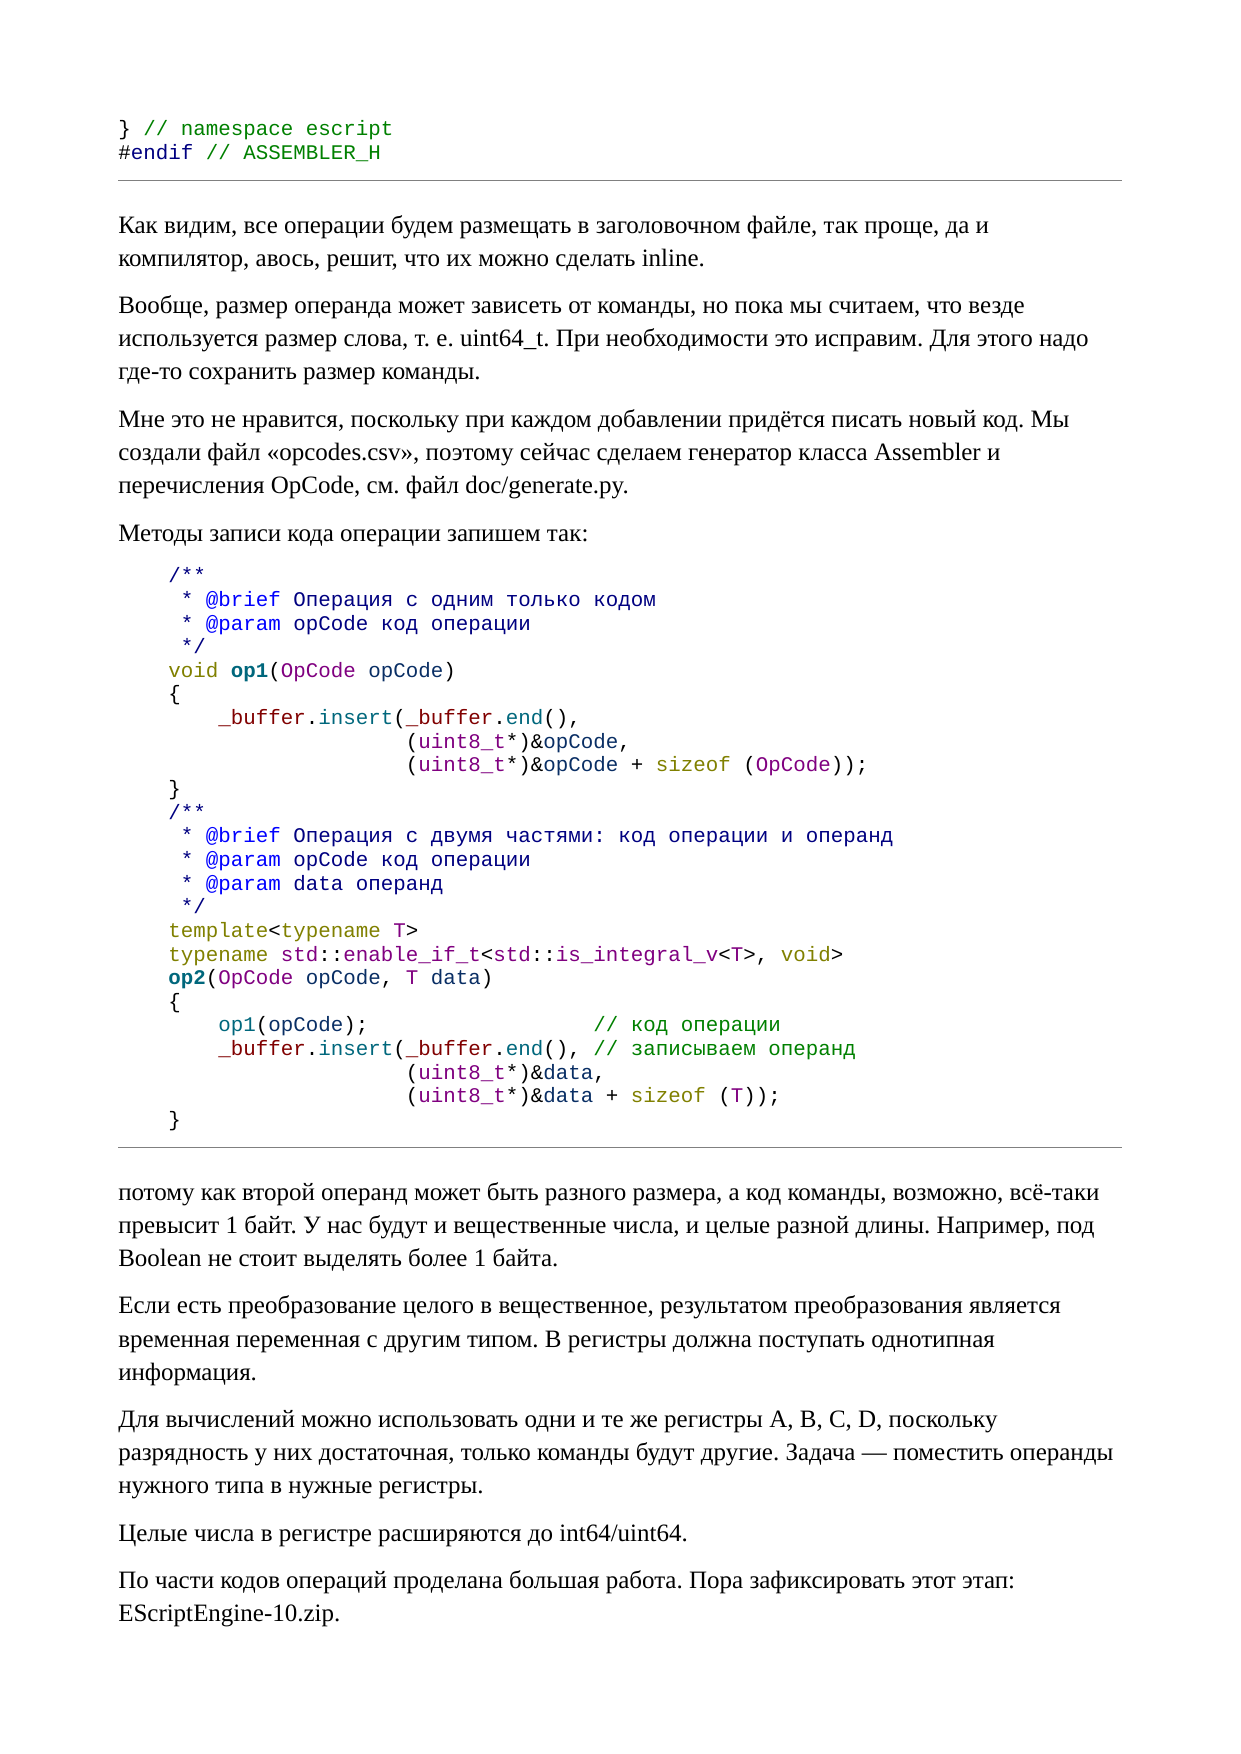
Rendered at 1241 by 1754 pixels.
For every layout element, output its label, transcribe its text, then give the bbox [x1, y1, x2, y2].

text Методы записи кода операции запишем так: [118, 518, 1122, 546]
text } [118, 1109, 1122, 1133]
text { [118, 683, 1122, 707]
text (uint8_t*)&data, [118, 1062, 1122, 1085]
text _buffer.insert(_buffer.end(), // записываем операнд [118, 1038, 1122, 1062]
text * @param data операнд [118, 873, 1122, 896]
text Если есть преобразование целого в вещественное, результатом преобразования является временная переменная с другим типом. В регистры должна поступать однотипная информация. [118, 1291, 1122, 1385]
text Целые числа в регистре расширяются до int64/uint64. [118, 1518, 1122, 1547]
text typename std::enable_if_t<std::is_integral_v<T>, void> [118, 943, 1122, 967]
text (uint8_t*)&opCode, [118, 731, 1122, 754]
text * @param opCode код операции [118, 612, 1122, 636]
text #endif // ASSEMBLER_H [118, 142, 1122, 165]
text op2(OpCode opCode, T data) [118, 967, 1122, 991]
text (uint8_t*)&data + sizeof (T)); [118, 1085, 1122, 1109]
text Как видим, все операции будем размещать в заголовочном файле, так проще, да и компилятор, авось, решит, что их можно сделать inline. [118, 210, 1122, 271]
text * @brief Операция с одним только кодом [118, 589, 1122, 612]
text (uint8_t*)&opCode + sizeof (OpCode)); [118, 754, 1122, 778]
text Мне это не нравится, поскольку при каждом добавлении придётся писать новый код. Мы создали файл «opcodes.csv», поэтому сейчас сделаем генератор класса Assembler и перечисления OpCode, см. файл doc/generate.py. [118, 404, 1122, 499]
text { [118, 991, 1122, 1014]
text */ [118, 636, 1122, 660]
text потому как второй операнд может быть разного размера, а код команды, возможно, всё-таки превысит 1 байт. У нас будут и вещественные числа, и целые разной длины. Например, под Boolean не стоит выделять более 1 байта. [118, 1177, 1122, 1272]
text } // namespace escript [118, 118, 1122, 142]
text */ [118, 896, 1122, 920]
text template<typename T> [118, 920, 1122, 943]
text void op1(OpCode opCode) [118, 660, 1122, 683]
text Вообще, размер операнда может зависеть от команды, но пока мы считаем, что везде используется размер слова, т. е. uint64_t. При необходимости это исправим. Для этого надо где-то сохранить размер команды. [118, 290, 1122, 385]
text * @brief Операция с двумя частями: код операции и операнд [118, 825, 1122, 849]
text /** [118, 802, 1122, 825]
text /** [118, 565, 1122, 589]
text } [118, 778, 1122, 802]
text op1(opCode); // код операции [118, 1014, 1122, 1038]
text Для вычислений можно использовать одни и те же регистры A, B, C, D, поскольку разрядность у них достаточная, только команды будут другие. Задача — поместить операнды нужного типа в нужные регистры. [118, 1404, 1122, 1499]
text По части кодов операций проделана большая работа. Пора зафиксировать этот этап: EScriptEngine-10.zip. [118, 1566, 1122, 1627]
text _buffer.insert(_buffer.end(), [118, 707, 1122, 731]
text * @param opCode код операции [118, 849, 1122, 873]
